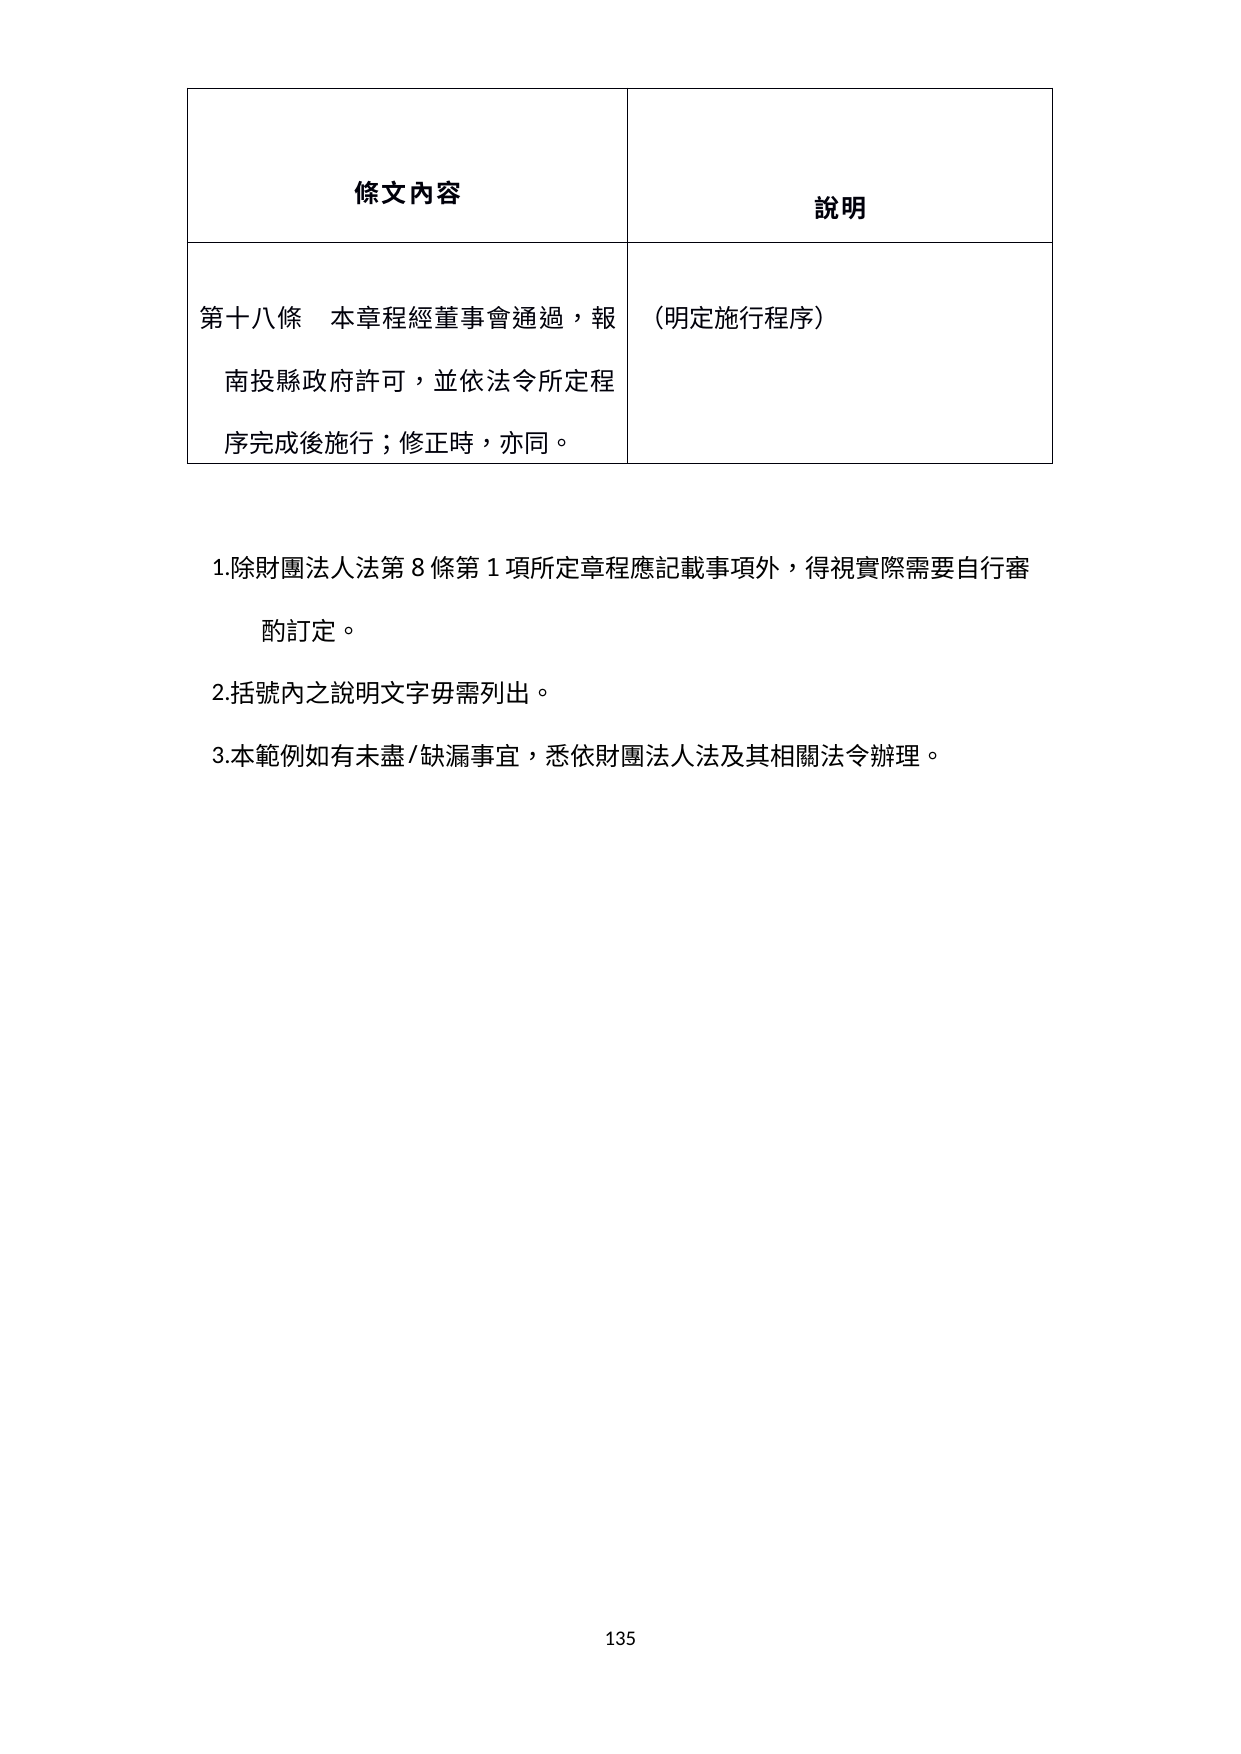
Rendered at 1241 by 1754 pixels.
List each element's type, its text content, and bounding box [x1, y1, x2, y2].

table_cell （明定施行程序） [628, 243, 1052, 462]
table_header 條文內容 [188, 89, 627, 242]
table_header 說明 [628, 89, 1052, 242]
list 括號內之說明文字毋需列出。 [211, 650, 1053, 712]
list 除財團法人法第8條第1項所定章程應記載事項外，得視實際需要自行審酌訂定。 [211, 525, 1053, 650]
table_cell 第十八條 本章程經董事會通過，報南投縣政府許可，並依法令所定程序完成後施行；修正時，亦同。 [188, 243, 627, 462]
list 本範例如有未盡/缺漏事宜，悉依財團法人法及其相關法令辦理。 [211, 712, 1053, 775]
